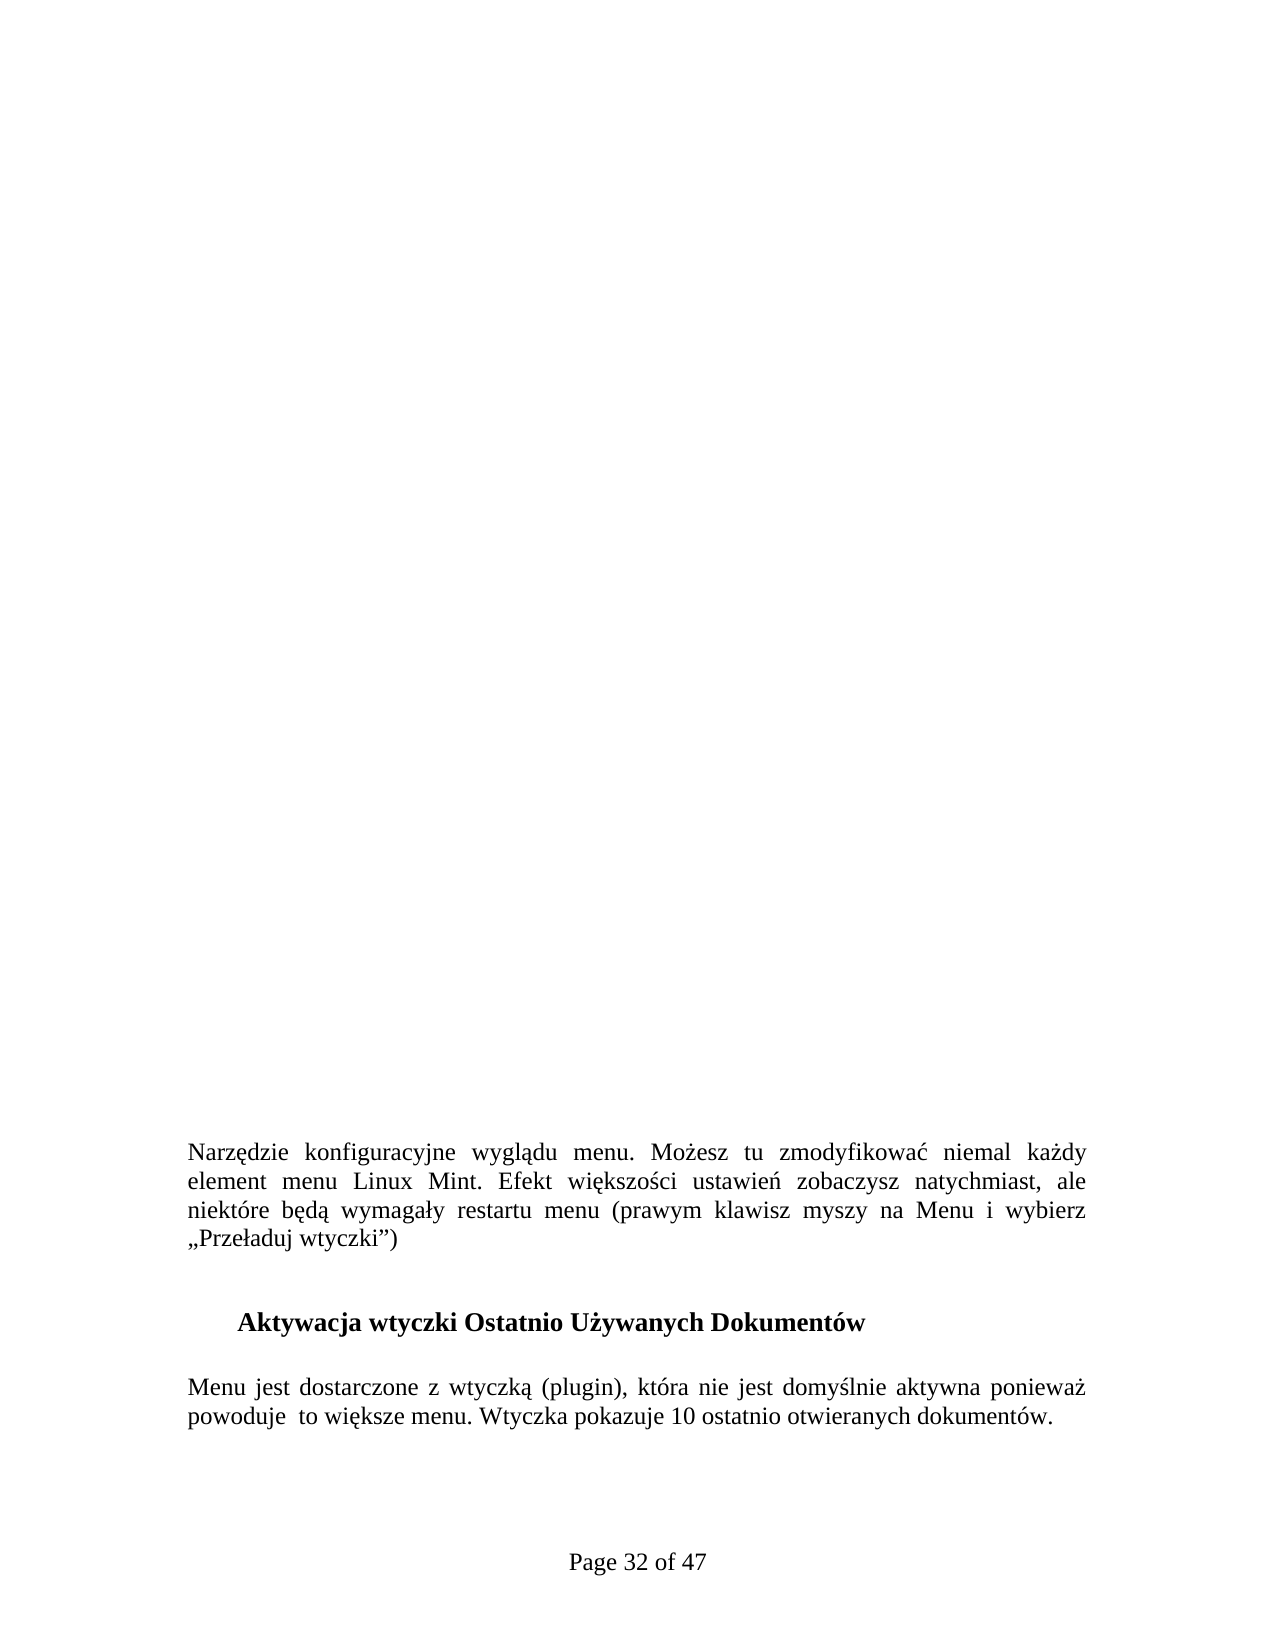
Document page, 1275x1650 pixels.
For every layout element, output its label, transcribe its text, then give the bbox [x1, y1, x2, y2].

text Menu jest dostarczone z wtyczką (plugin), która nie jest domyślnie aktywna ponieważ powoduje to większe menu. Wtyczka pokazuje 10 ostatnio otwieranych dokumentów. [187, 1372, 1087, 1429]
text Narzędzie konfiguracyjne wyglądu menu. Możesz tu zmodyfikować niemal każdy element menu Linux Mint. Efekt większości ustawień zobaczysz natychmiast, ale niektóre będą wymagały restartu menu (prawym klawisz myszy na Menu i wybierz „Przeładuj wtyczki”) [187, 1137, 1087, 1252]
subtitle Aktywacja wtyczki Ostatnio Używanych Dokumentów [187, 1306, 1087, 1337]
